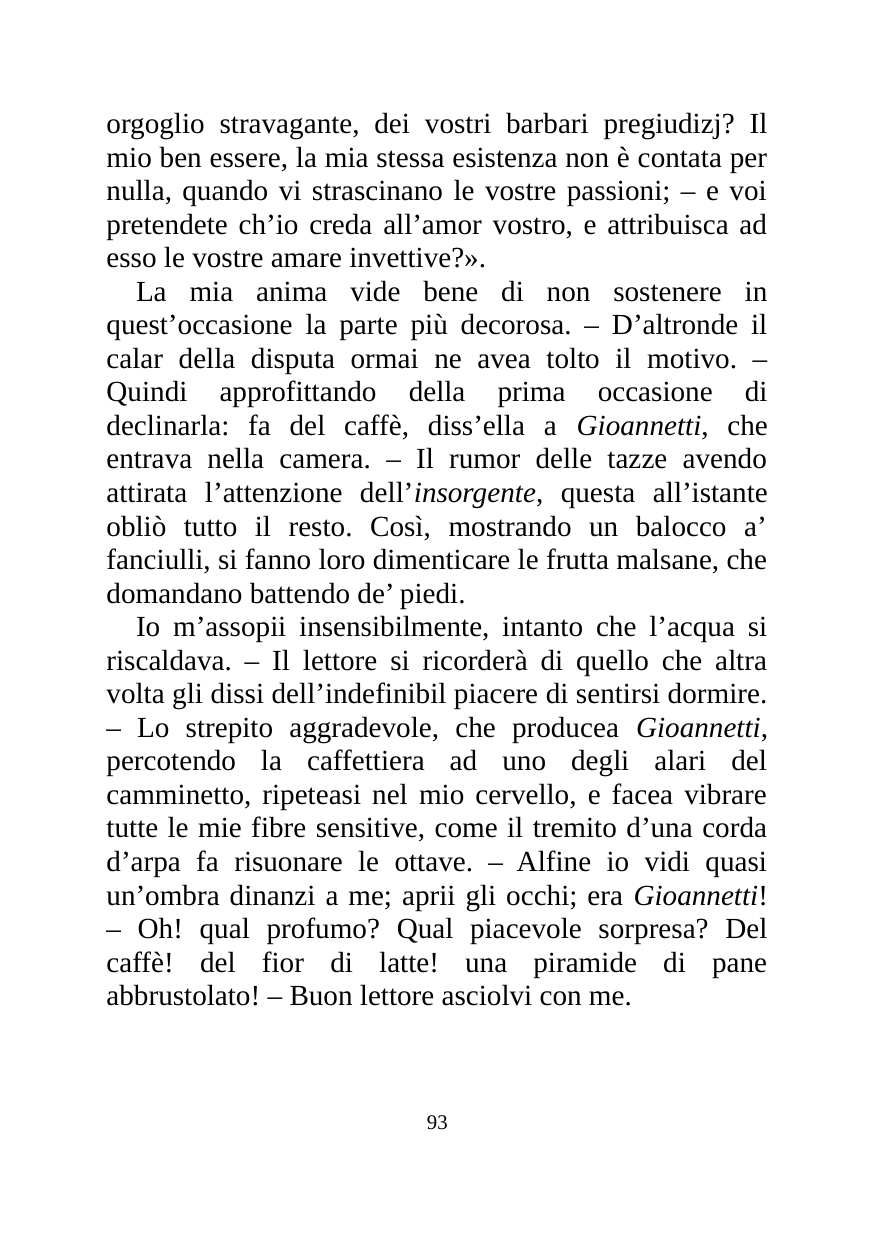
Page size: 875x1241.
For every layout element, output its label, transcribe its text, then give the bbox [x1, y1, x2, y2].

text La mia anima vide bene di non sostenere in quest’occasione la parte più decorosa. – D’altronde il calar della disputa ormai ne avea tolto il motivo. – Quindi approfittando della prima occasione di declinarla: fa del caffè, diss’ella a Gioannetti, che entrava nella camera. – Il rumor delle tazze avendo attirata l’attenzione dell’insorgente, questa all’istante obliò tutto il resto. Così, mostrando un balocco a’ fanciulli, si fanno loro dimenticare le frutta malsane, che domandano battendo de’ piedi. [106, 274, 768, 609]
text orgoglio stravagante, dei vostri barbari pregiudizj? Il mio ben essere, la mia stessa esistenza non è contata per nulla, quando vi strascinano le vostre passioni; – e voi pretendete ch’io creda all’amor vostro, e attribuisca ad esso le vostre amare invettive?». [106, 106, 768, 274]
text Io m’assopii insensibilmente, intanto che l’acqua si riscaldava. – Il lettore si ricorderà di quello che altra volta gli dissi dell’indefinibil piacere di sentirsi dormire. – Lo strepito aggradevole, che producea Gioannetti, percotendo la caffettiera ad uno degli alari del camminetto, ripeteasi nel mio cervello, e facea vibrare tutte le mie fibre sensitive, come il tremito d’una corda d’arpa fa risuonare le ottave. – Alfine io vidi quasi un’ombra dinanzi a me; aprii gli occhi; era Gioannetti! – Oh! qual profumo? Qual piacevole sorpresa? Del caffè! del fior di latte! una piramide di pane abbrustolato! – Buon lettore asciolvi con me. [106, 609, 768, 1012]
